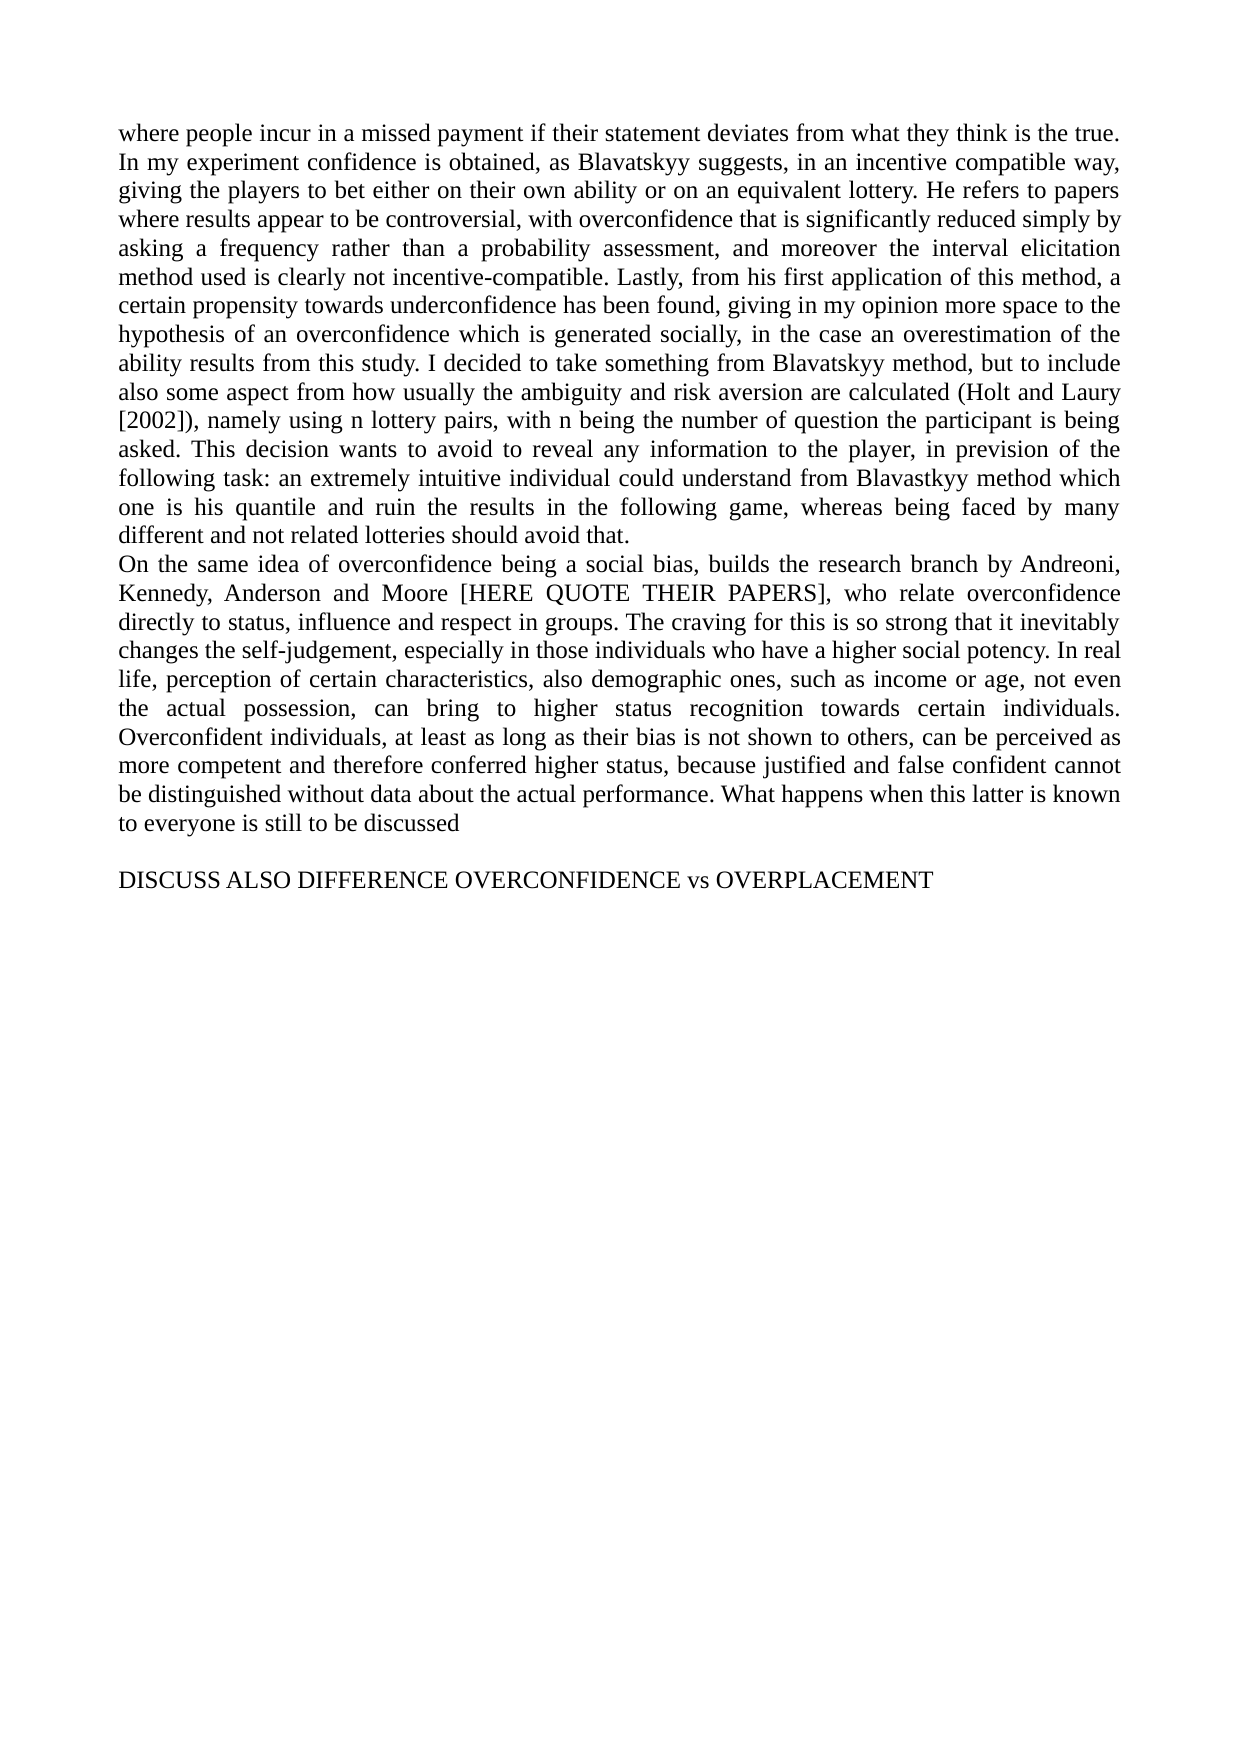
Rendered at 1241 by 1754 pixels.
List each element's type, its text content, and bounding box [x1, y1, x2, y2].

text DISCUSS ALSO DIFFERENCE OVERCONFIDENCE vs OVERPLACEMENT [118, 866, 1122, 894]
text On the same idea of overconfidence being a social bias, builds the research branch by Andreoni, Kennedy, Anderson and Moore [HERE QUOTE THEIR PAPERS], who relate overconfidence directly to status, influence and respect in groups. The craving for this is so strong that it inevitably changes the self-judgement, especially in those individuals who have a higher social potency. In real life, perception of certain characteristics, also demographic ones, such as income or age, not even the actual possession, can bring to higher status recognition towards certain individuals. Overconfident individuals, at least as long as their bias is not shown to others, can be perceived as more competent and therefore conferred higher status, because justified and false confident cannot be distinguished without data about the actual performance. What happens when this latter is known to everyone is still to be discussed [118, 549, 1122, 837]
text where people incur in a missed payment if their statement deviates from what they think is the true. In my experiment confidence is obtained, as Blavatskyy suggests, in an incentive compatible way, giving the players to bet either on their own ability or on an equivalent lottery. He refers to papers where results appear to be controversial, with overconfidence that is significantly reduced simply by asking a frequency rather than a probability assessment, and moreover the interval elicitation method used is clearly not incentive-compatible. Lastly, from his first application of this method, a certain propensity towards underconfidence has been found, giving in my opinion more space to the hypothesis of an overconfidence which is generated socially, in the case an overestimation of the ability results from this study. I decided to take something from Blavatskyy method, but to include also some aspect from how usually the ambiguity and risk aversion are calculated (Holt and Laury [2002]), namely using n lottery pairs, with n being the number of question the participant is being asked. This decision wants to avoid to reveal any information to the player, in prevision of the following task: an extremely intuitive individual could understand from Blavastkyy method which one is his quantile and ruin the results in the following game, whereas being faced by many different and not related lotteries should avoid that. [118, 118, 1122, 549]
